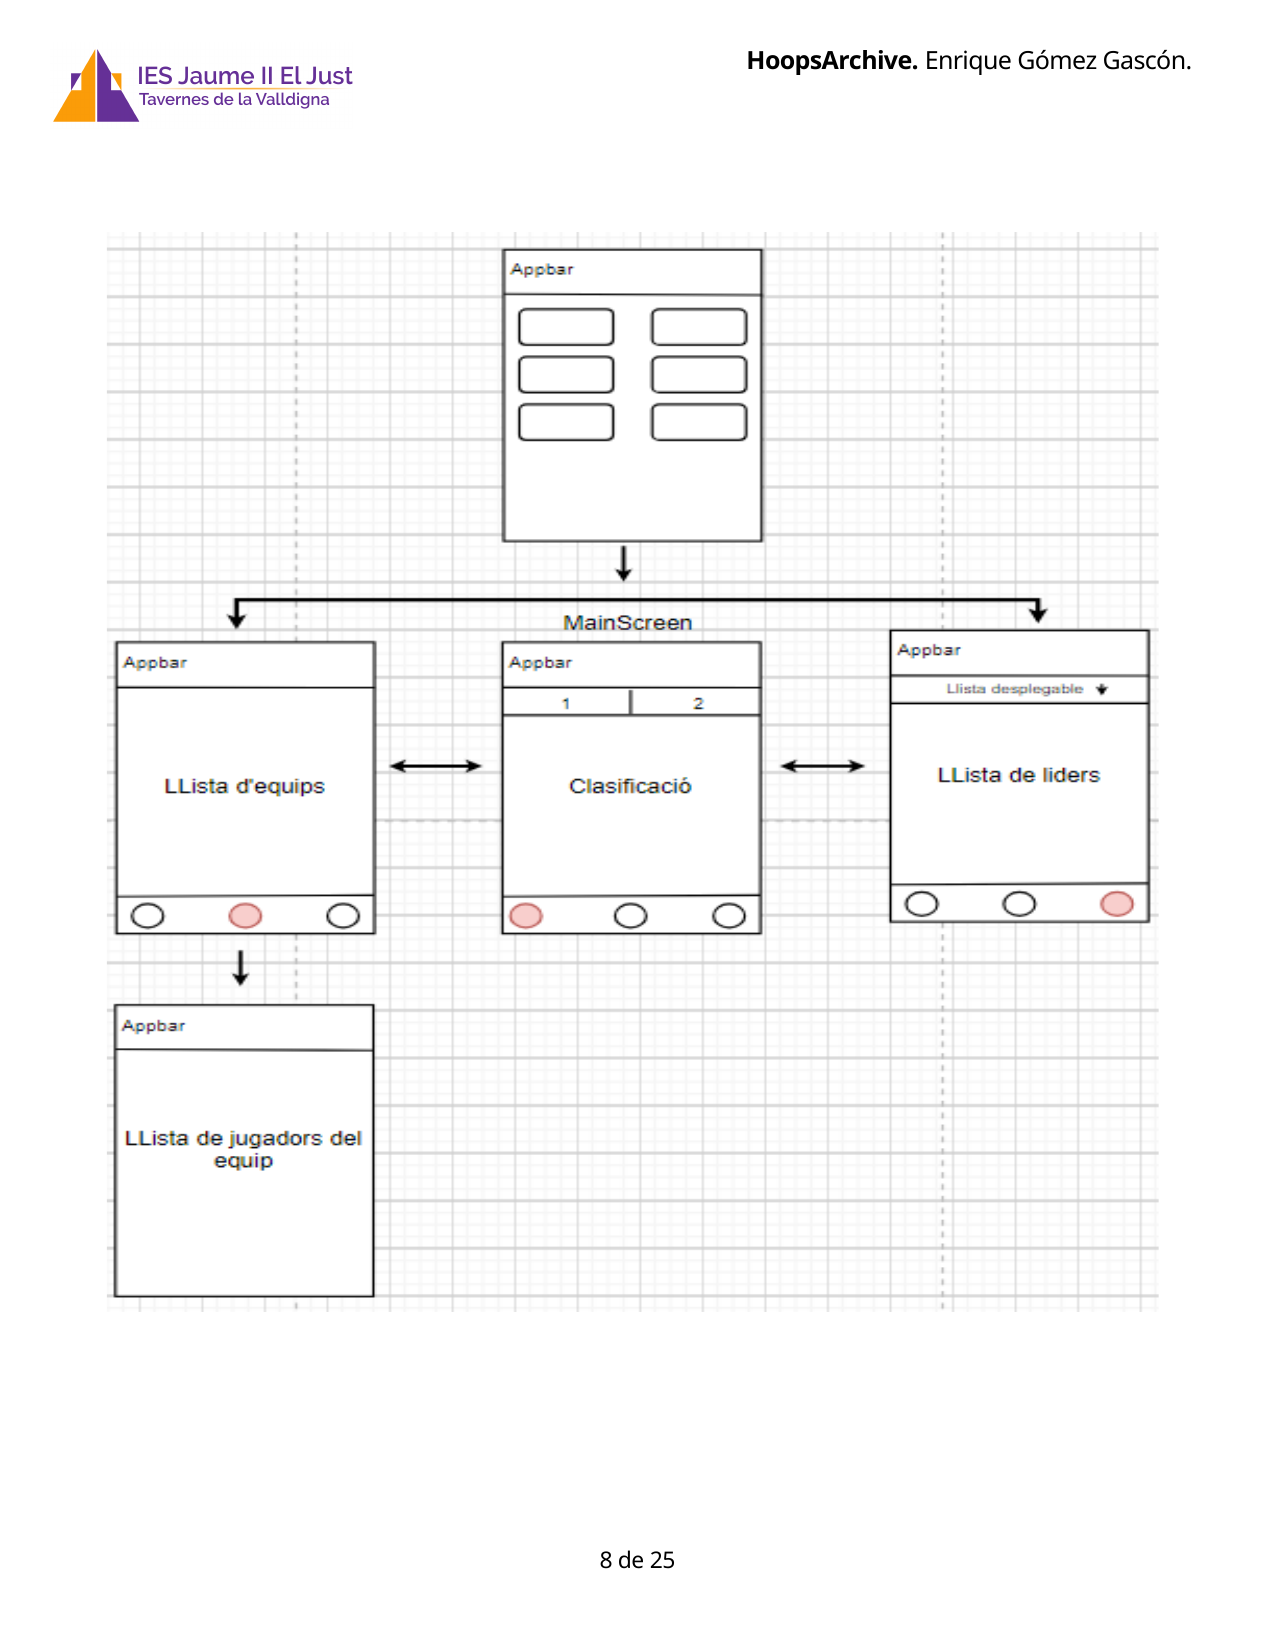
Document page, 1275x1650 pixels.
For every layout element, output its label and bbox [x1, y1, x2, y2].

picture [49, 42, 353, 129]
picture [106, 232, 1159, 1312]
